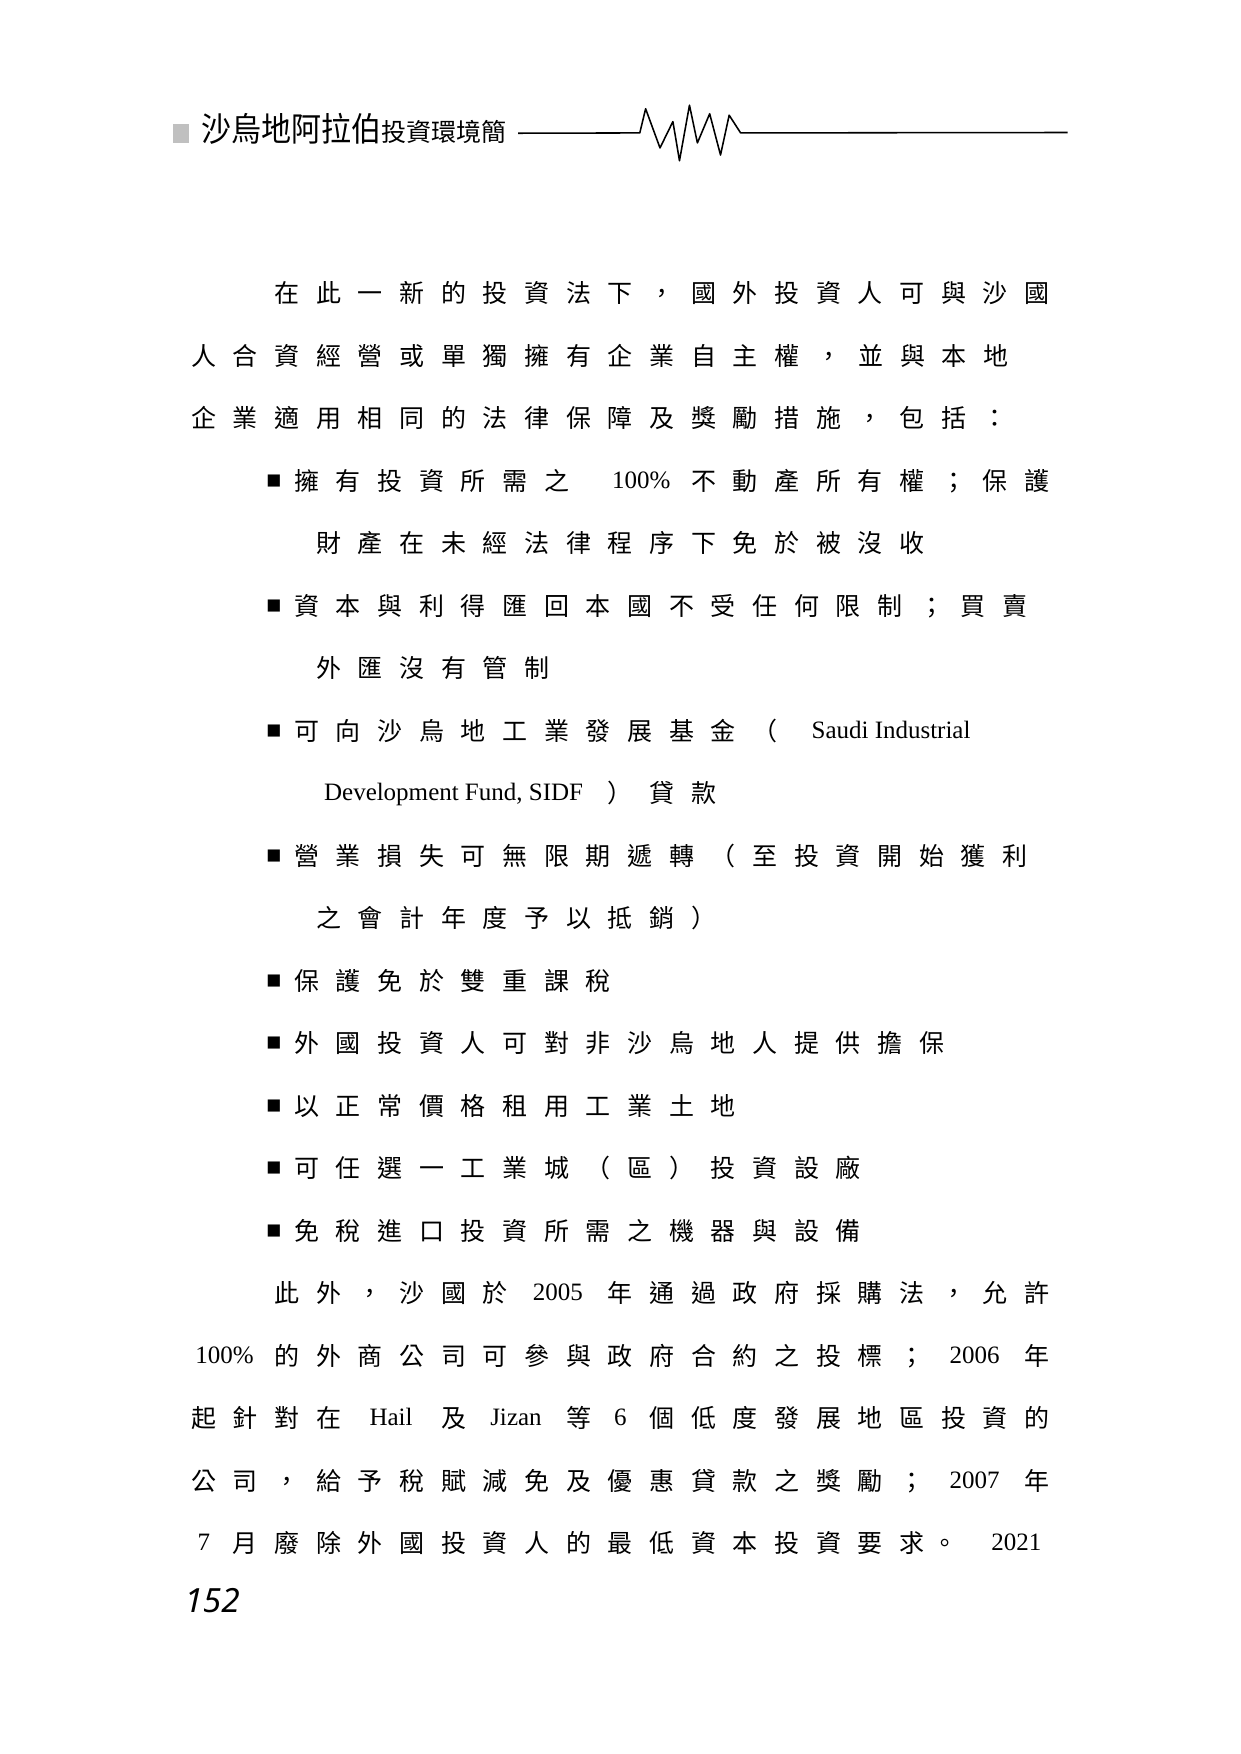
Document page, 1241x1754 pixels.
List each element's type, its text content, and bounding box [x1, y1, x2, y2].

text ■ 保護免於雙重課稅 [232, 938, 1058, 1000]
text 此外，沙國於2005年通過政府採購法，允許100%的外商公司可參與政府合約之投標；2006年起針對在Hail及Jizan等6個低度發展地區投資的公司，給予稅賦減免及優惠貸款之獎勵；2007年7月廢除外國投資人的最低資本投資要求。2021 [183, 1250, 1058, 1563]
text ■ 擁有投資所需之100%不動產所有權；保護財產在未經法律程序下免於被沒收 [232, 438, 1058, 563]
text ■ 營業損失可無限期遞轉（至投資開始獲利之會計年度予以抵銷） [232, 813, 1058, 938]
text 在此一新的投資法下，國外投資人可與沙國人合資經營或單獨擁有企業自主權，並與本地企業適用相同的法律保障及獎勵措施，包括： [183, 250, 1058, 438]
text ■ 以正常價格租用工業土地 [232, 1063, 1058, 1125]
text ■ 可向沙烏地工業發展基金（Saudi Industrial Development Fund, SIDF）貸款 [232, 688, 1058, 813]
text ■ 外國投資人可對非沙烏地人提供擔保 [232, 1000, 1058, 1063]
text ■ 可任選一工業城（區）投資設廠 [232, 1125, 1058, 1188]
text ■ 免稅進口投資所需之機器與設備 [232, 1188, 1058, 1250]
text ■ 資本與利得匯回本國不受任何限制；買賣外匯沒有管制 [232, 563, 1058, 688]
